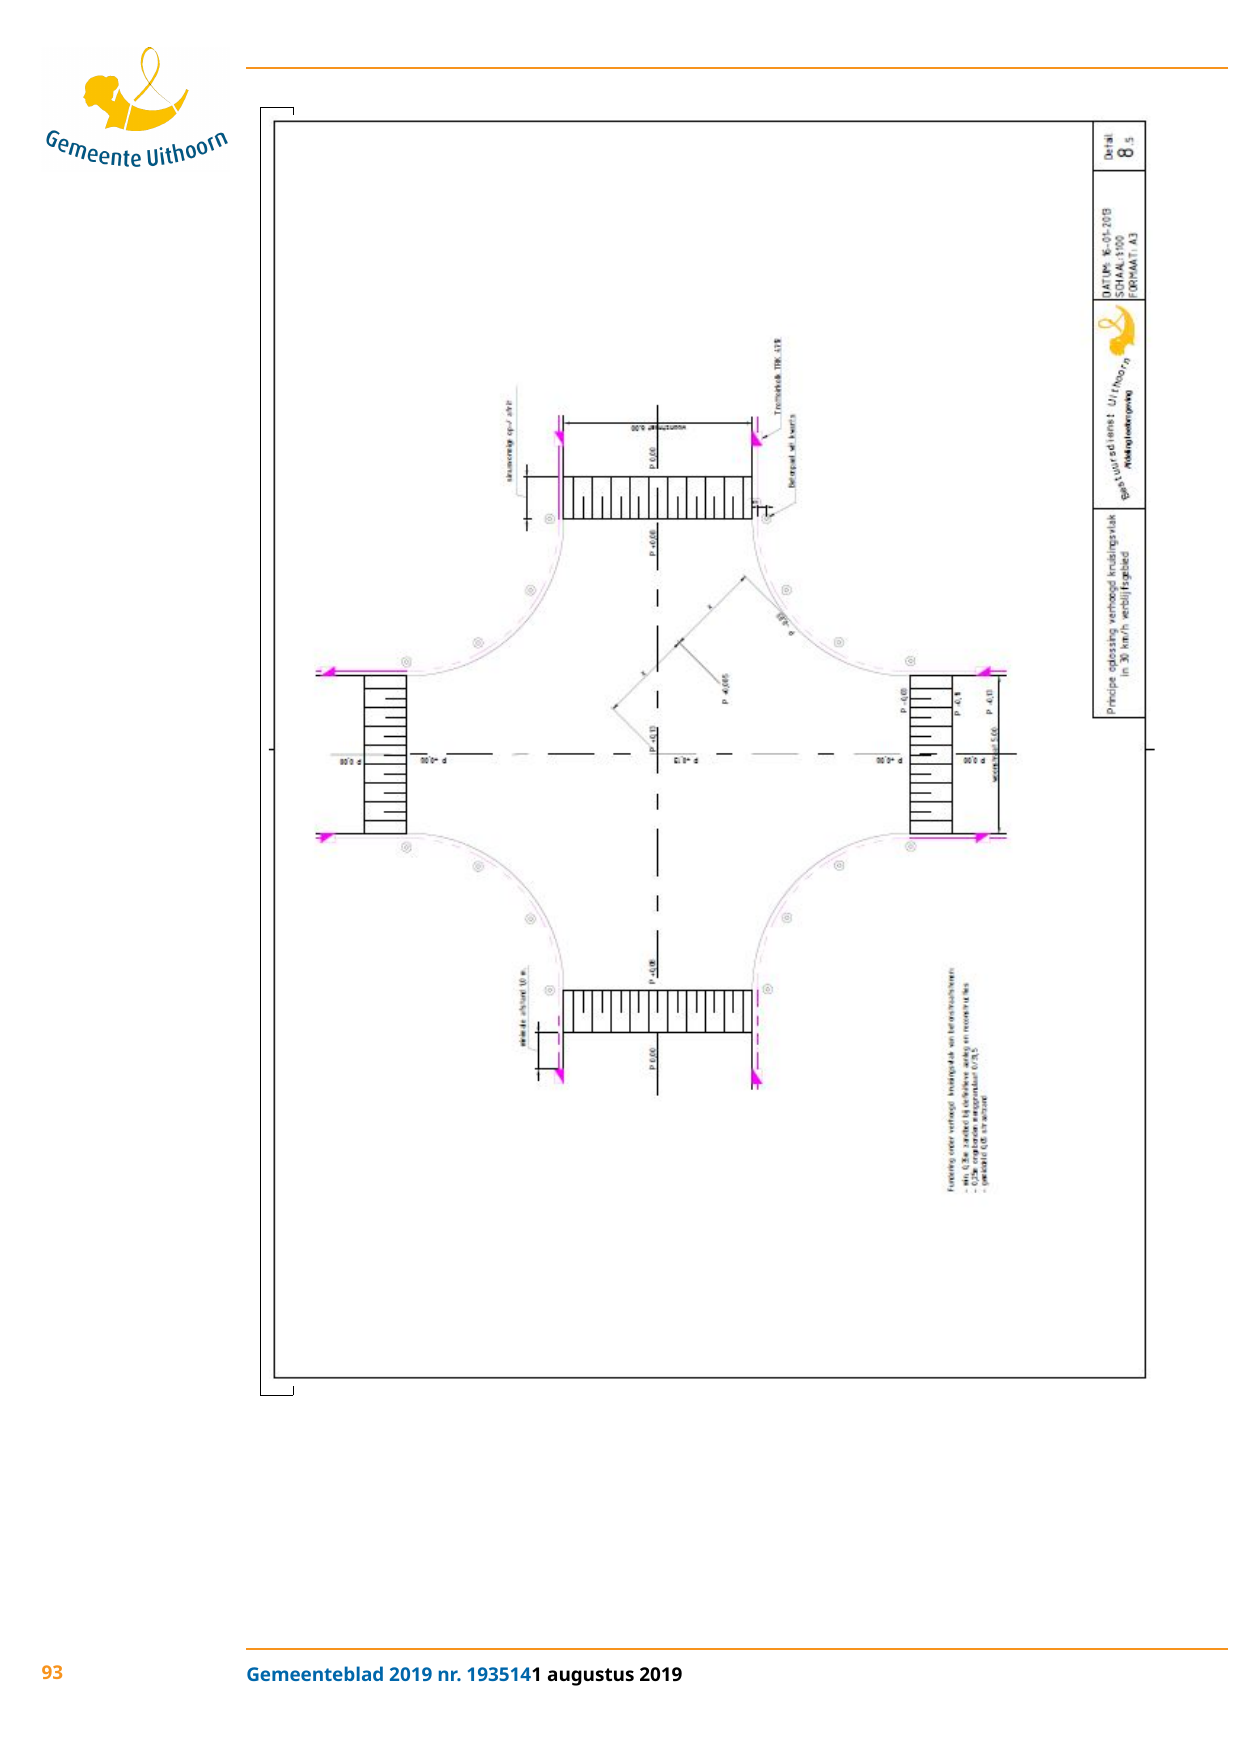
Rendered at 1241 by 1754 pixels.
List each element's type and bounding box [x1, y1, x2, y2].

picture [268, 115, 1155, 1386]
picture [41, 47, 231, 172]
